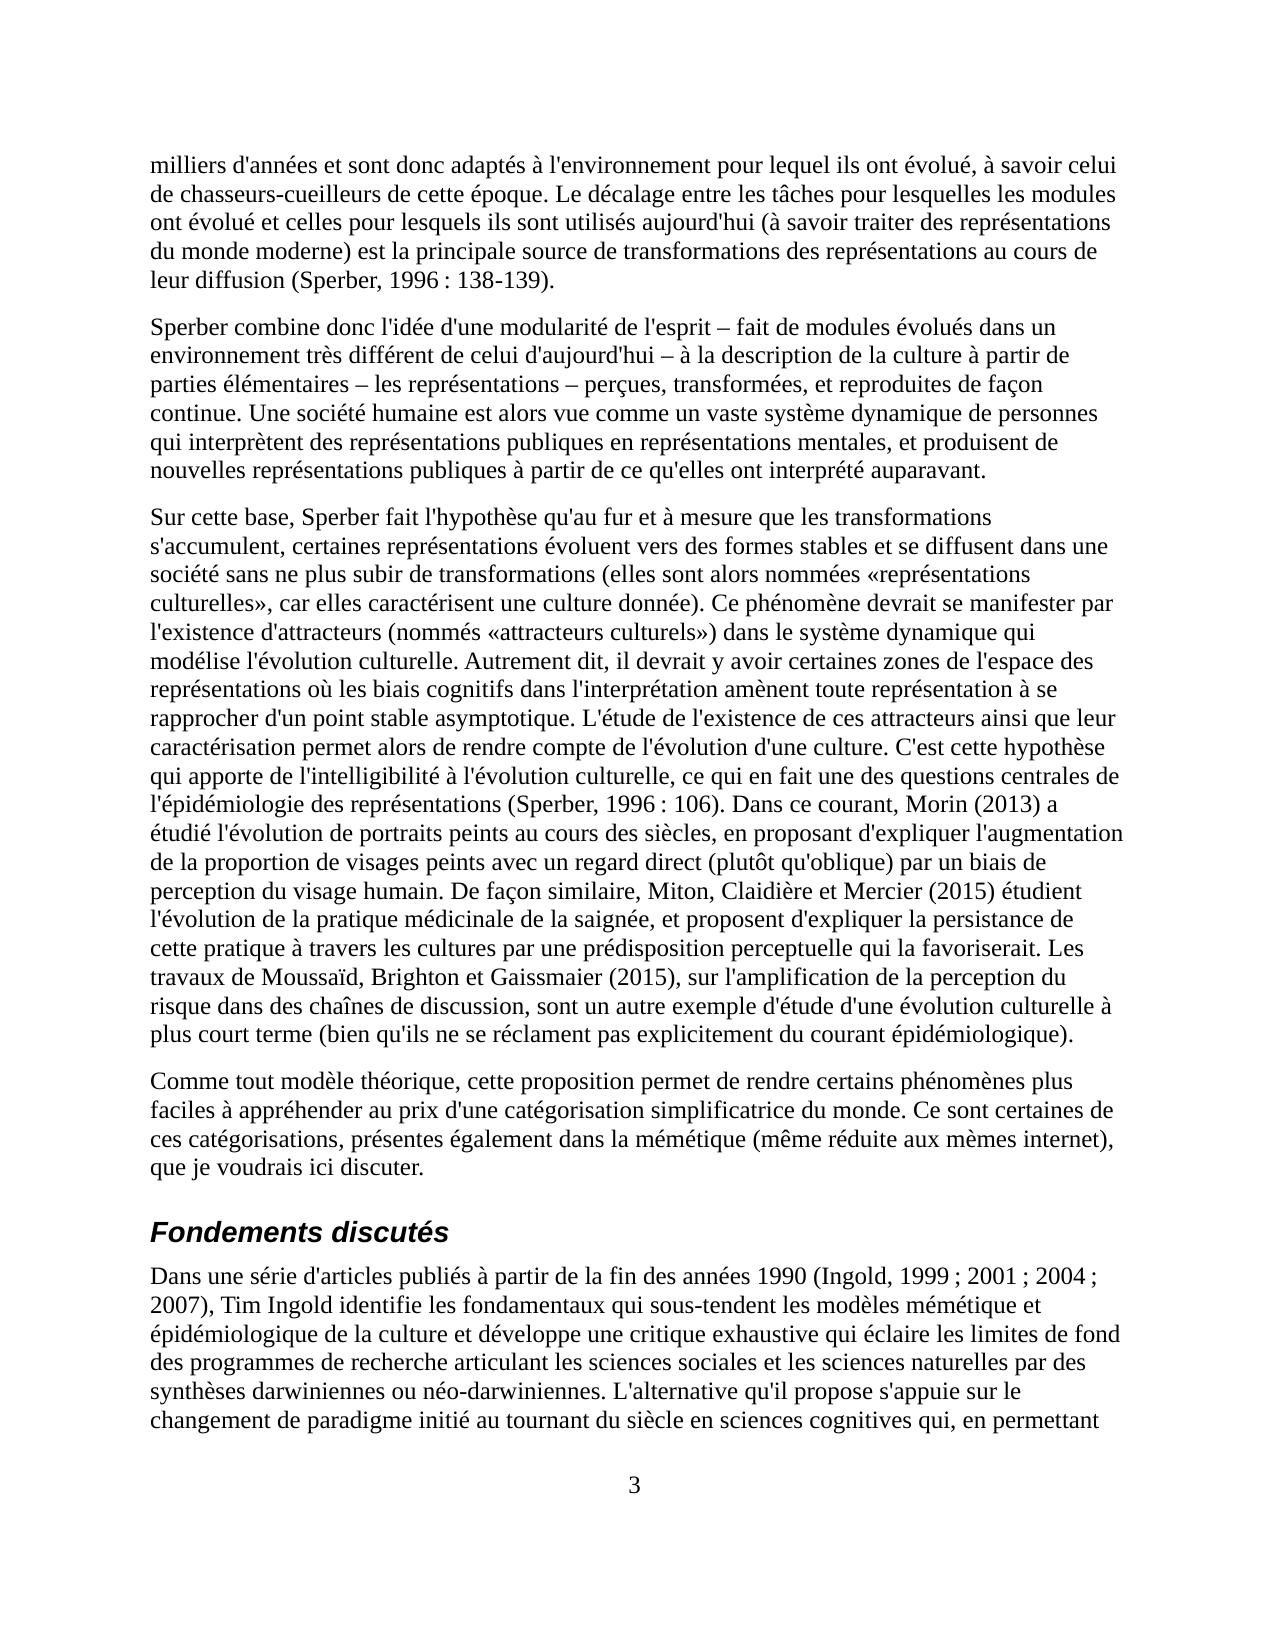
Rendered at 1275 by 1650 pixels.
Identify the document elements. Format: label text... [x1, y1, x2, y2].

text Comme tout modèle théorique, cette proposition permet de rendre certains phénomènes plus faciles à appréhender au prix d'une catégorisation simplificatrice du monde. Ce sont certaines de ces catégorisations, présentes également dans la mémétique (même réduite aux mèmes internet), que je voudrais ici discuter. [150, 1066, 1125, 1181]
text Sperber combine donc l'idée d'une modularité de l'esprit – fait de modules évolués dans un environnement très différent de celui d'aujourd'hui – à la description de la culture à partir de parties élémentaires – les représentations – perçues, transformées, et reproduites de façon continue. Une société humaine est alors vue comme un vaste système dynamique de personnes qui interprètent des représentations publiques en représentations mentales, et produisent de nouvelles représentations publiques à partir de ce qu'elles ont interprété auparavant. [150, 312, 1125, 484]
text Dans une série d'articles publiés à partir de la fin des années 1990 (Ingold, 1999 ; 2001 ; 2004 ; 2007), Tim Ingold identifie les fondamentaux qui sous-tendent les modèles mémétique et épidémiologique de la culture et développe une critique exhaustive qui éclaire les limites de fond des programmes de recherche articulant les sciences sociales et les sciences naturelles par des synthèses darwiniennes ou néo-darwiniennes. L'alternative qu'il propose s'appuie sur le changement de paradigme initié au tournant du siècle en sciences cognitives qui, en permettant [150, 1261, 1125, 1434]
subtitle Fondements discutés [150, 1215, 1125, 1249]
text Sur cette base, Sperber fait l'hypothèse qu'au fur et à mesure que les transformations s'accumulent, certaines représentations évoluent vers des formes stables et se diffusent dans une société sans ne plus subir de transformations (elles sont alors nommées «représentations culturelles», car elles caractérisent une culture donnée). Ce phénomène devrait se manifester par l'existence d'attracteurs (nommés «attracteurs culturels») dans le système dynamique qui modélise l'évolution culturelle. Autrement dit, il devrait y avoir certaines zones de l'espace des représentations où les biais cognitifs dans l'interprétation amènent toute représentation à se rapprocher d'un point stable asymptotique. L'étude de l'existence de ces attracteurs ainsi que leur caractérisation permet alors de rendre compte de l'évolution d'une culture. C'est cette hypothèse qui apporte de l'intelligibilité à l'évolution culturelle, ce qui en fait une des questions centrales de l'épidémiologie des représentations (Sperber, 1996 : 106). Dans ce courant, Morin (2013) a étudié l'évolution de portraits peints au cours des siècles, en proposant d'expliquer l'augmentation de la proportion de visages peints avec un regard direct (plutôt qu'oblique) par un biais de perception du visage humain. De façon similaire, Miton, Claidière et Mercier (2015) étudient l'évolution de la pratique médicinale de la saignée, et proposent d'expliquer la persistance de cette pratique à travers les cultures par une prédisposition perceptuelle qui la favoriserait. Les travaux de Moussaïd, Brighton et Gaissmaier (2015), sur l'amplification de la perception du risque dans des chaînes de discussion, sont un autre exemple d'étude d'une évolution culturelle à plus court terme (bien qu'ils ne se réclament pas explicitement du courant épidémiologique). [150, 502, 1125, 1048]
text milliers d'années et sont donc adaptés à l'environnement pour lequel ils ont évolué, à savoir celui de chasseurs-cueilleurs de cette époque. Le décalage entre les tâches pour lesquelles les modules ont évolué et celles pour lesquels ils sont utilisés aujourd'hui (à savoir traiter des représentations du monde moderne) est la principale source de transformations des représentations au cours de leur diffusion (Sperber, 1996 : 138‑139). [150, 150, 1125, 294]
